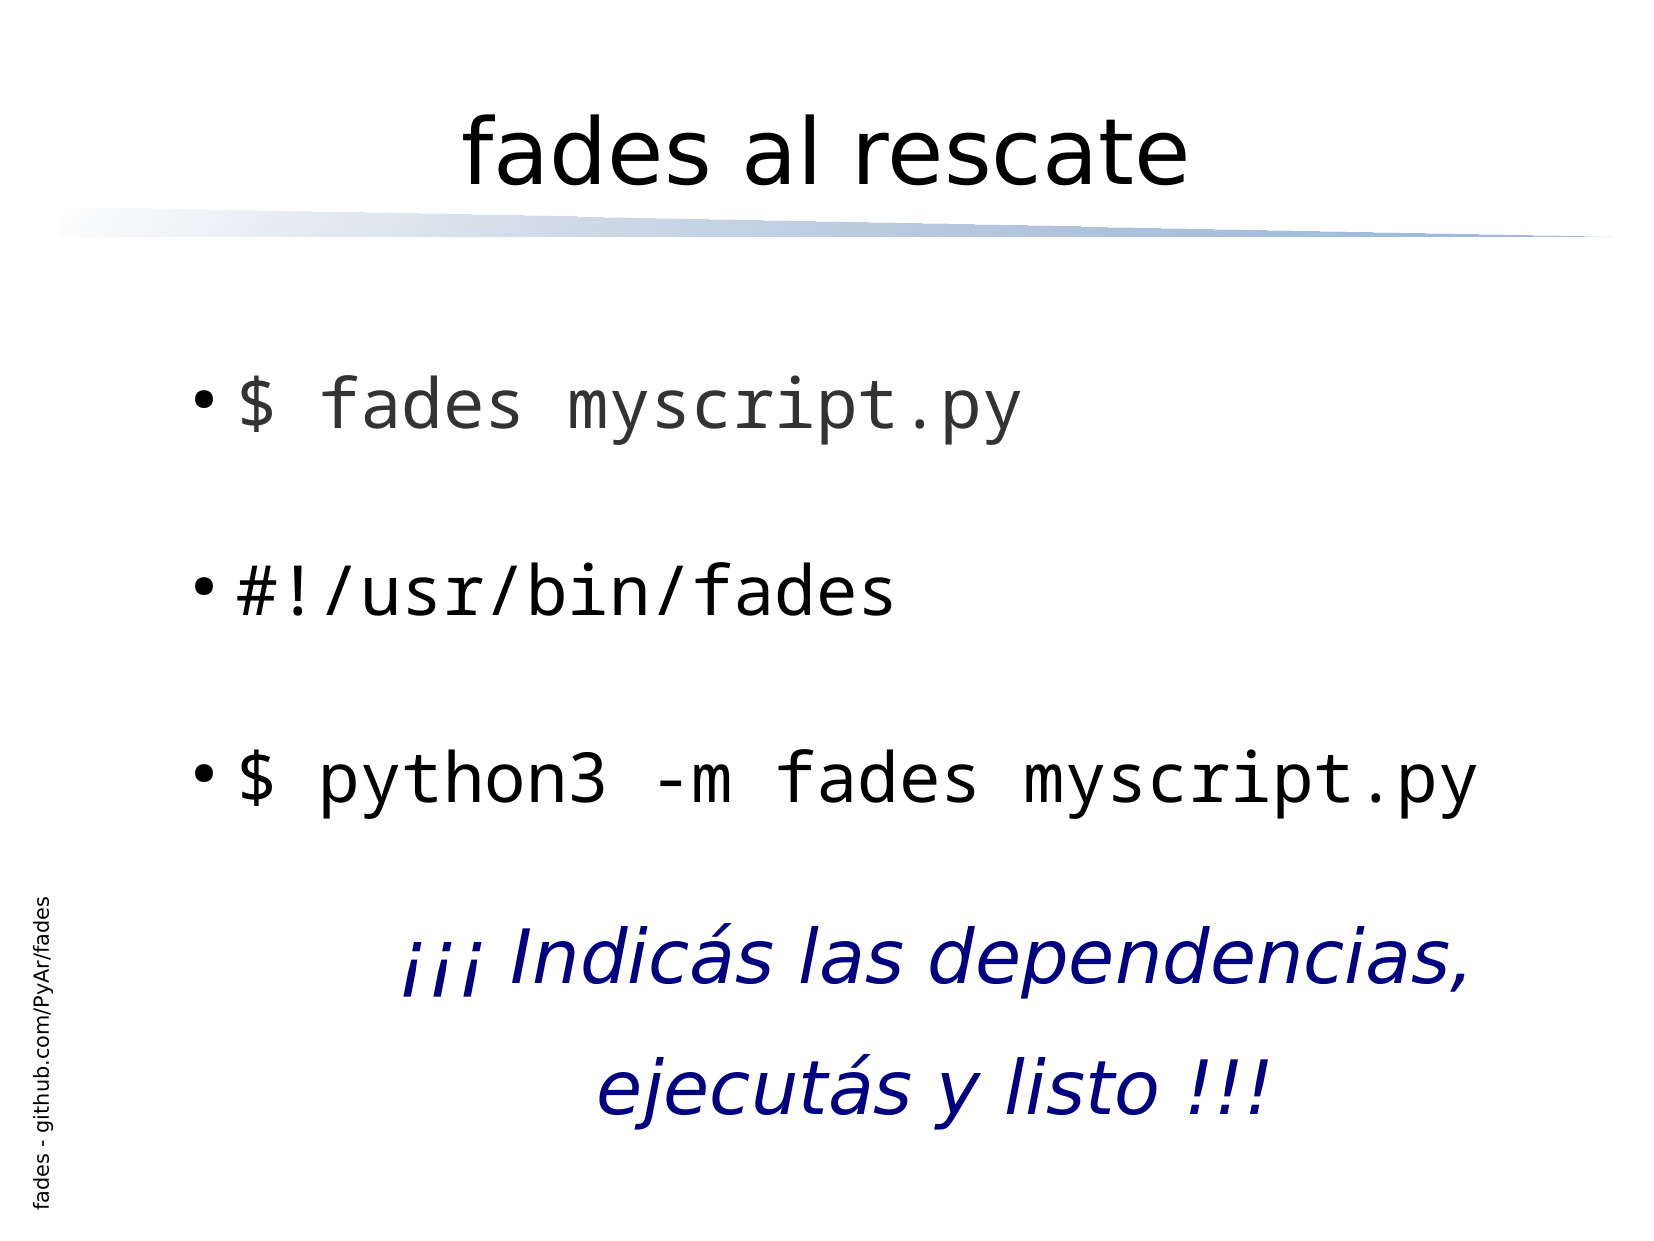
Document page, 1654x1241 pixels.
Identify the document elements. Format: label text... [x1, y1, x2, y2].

title ¡¡¡ Indicás las dependencias, ejecutás y listo !!! [295, 826, 1577, 1176]
list $ fades myscript.py #!/usr/bin/fades $ python3 -m fades myscript.py [177, 354, 1571, 827]
title fades al rescate [82, 49, 1571, 257]
